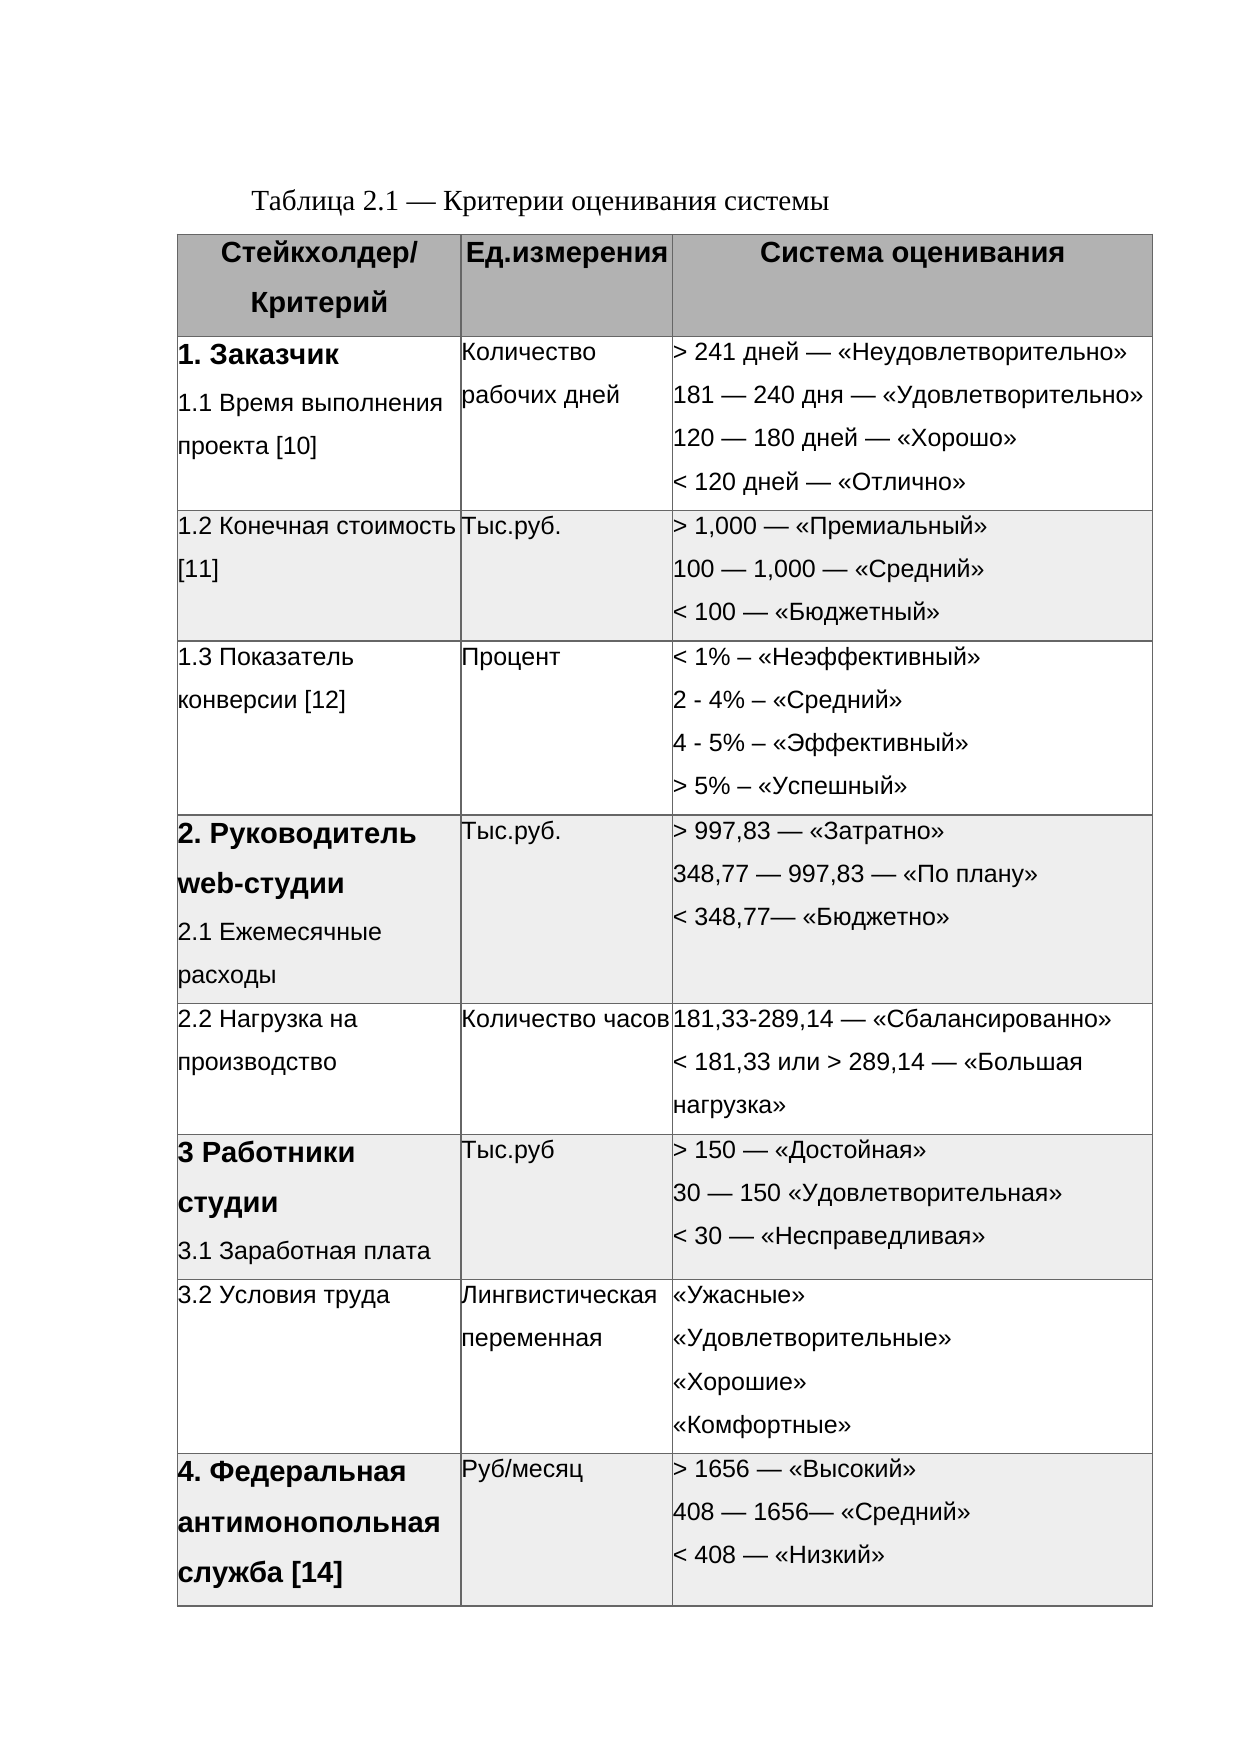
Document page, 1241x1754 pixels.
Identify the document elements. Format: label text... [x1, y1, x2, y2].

table_cell 3 Работники студии 3.1 Заработная плата [178, 1135, 460, 1279]
table_header Система оценивания [673, 235, 1152, 336]
table_cell > 1,000 — «Премиальный» 100 — 1,000 — «Средний» < 100 — «Бюджетный» [673, 511, 1152, 640]
table_cell > 150 — «Достойная» 30 — 150 «Удовлетворительная» < 30 — «Несправедливая» [673, 1135, 1152, 1279]
table_cell 1.2 Конечная стоимость [11] [178, 511, 460, 640]
table_cell Процент [462, 642, 672, 814]
table_header Стейкхолдер/Критерий [178, 235, 460, 336]
table_cell 2. Руководитель web-студии 2.1 Ежемесячные расходы [178, 816, 460, 1003]
table_header Ед.измерения [462, 235, 672, 336]
table_cell 1. Заказчик 1.1 Время выполнения проекта [10] [178, 337, 460, 509]
table_cell Количество часов [462, 1004, 672, 1133]
table_cell < 1% – «Неэффективный» 2 - 4% – «Средний» 4 - 5% – «Эффективный» > 5% – «Успешный» [673, 642, 1152, 814]
text Таблица 2.1 — Критерии оценивания системы [177, 183, 1152, 217]
table_cell > 997,83 — «Затратно» 348,77 — 997,83 — «По плану» < 348,77— «Бюджетно» [673, 816, 1152, 1003]
table_cell Тыс.руб [462, 1135, 672, 1279]
table_cell Руб/месяц [462, 1454, 672, 1605]
table_cell Тыс.руб. [462, 816, 672, 1003]
table_cell 181,33-289,14 — «Сбалансированно» < 181,33 или > 289,14 — «Большая нагрузка» [673, 1004, 1152, 1133]
table_cell > 1656 — «Высокий» 408 — 1656— «Средний» < 408 — «Низкий» [673, 1454, 1152, 1605]
table_cell 3.2 Условия труда [178, 1280, 460, 1453]
table_cell 2.2 Нагрузка на производство [178, 1004, 460, 1133]
table_cell Количество рабочих дней [462, 337, 672, 509]
table_cell 4. Федеральная антимонопольная служба [14] [178, 1454, 460, 1605]
table_cell Лингвистическая переменная [462, 1280, 672, 1453]
table_cell «Ужасные» «Удовлетворительные» «Хорошие» «Комфортные» [673, 1280, 1152, 1453]
table_cell > 241 дней — «Неудовлетворительно» 181 — 240 дня — «Удовлетворительно» 120 — 180 дней — «Хорошо» < 120 дней — «Отлично» [673, 337, 1152, 509]
table_cell 1.3 Показатель конверсии [12] [178, 642, 460, 814]
table_cell Тыс.руб. [462, 511, 672, 640]
